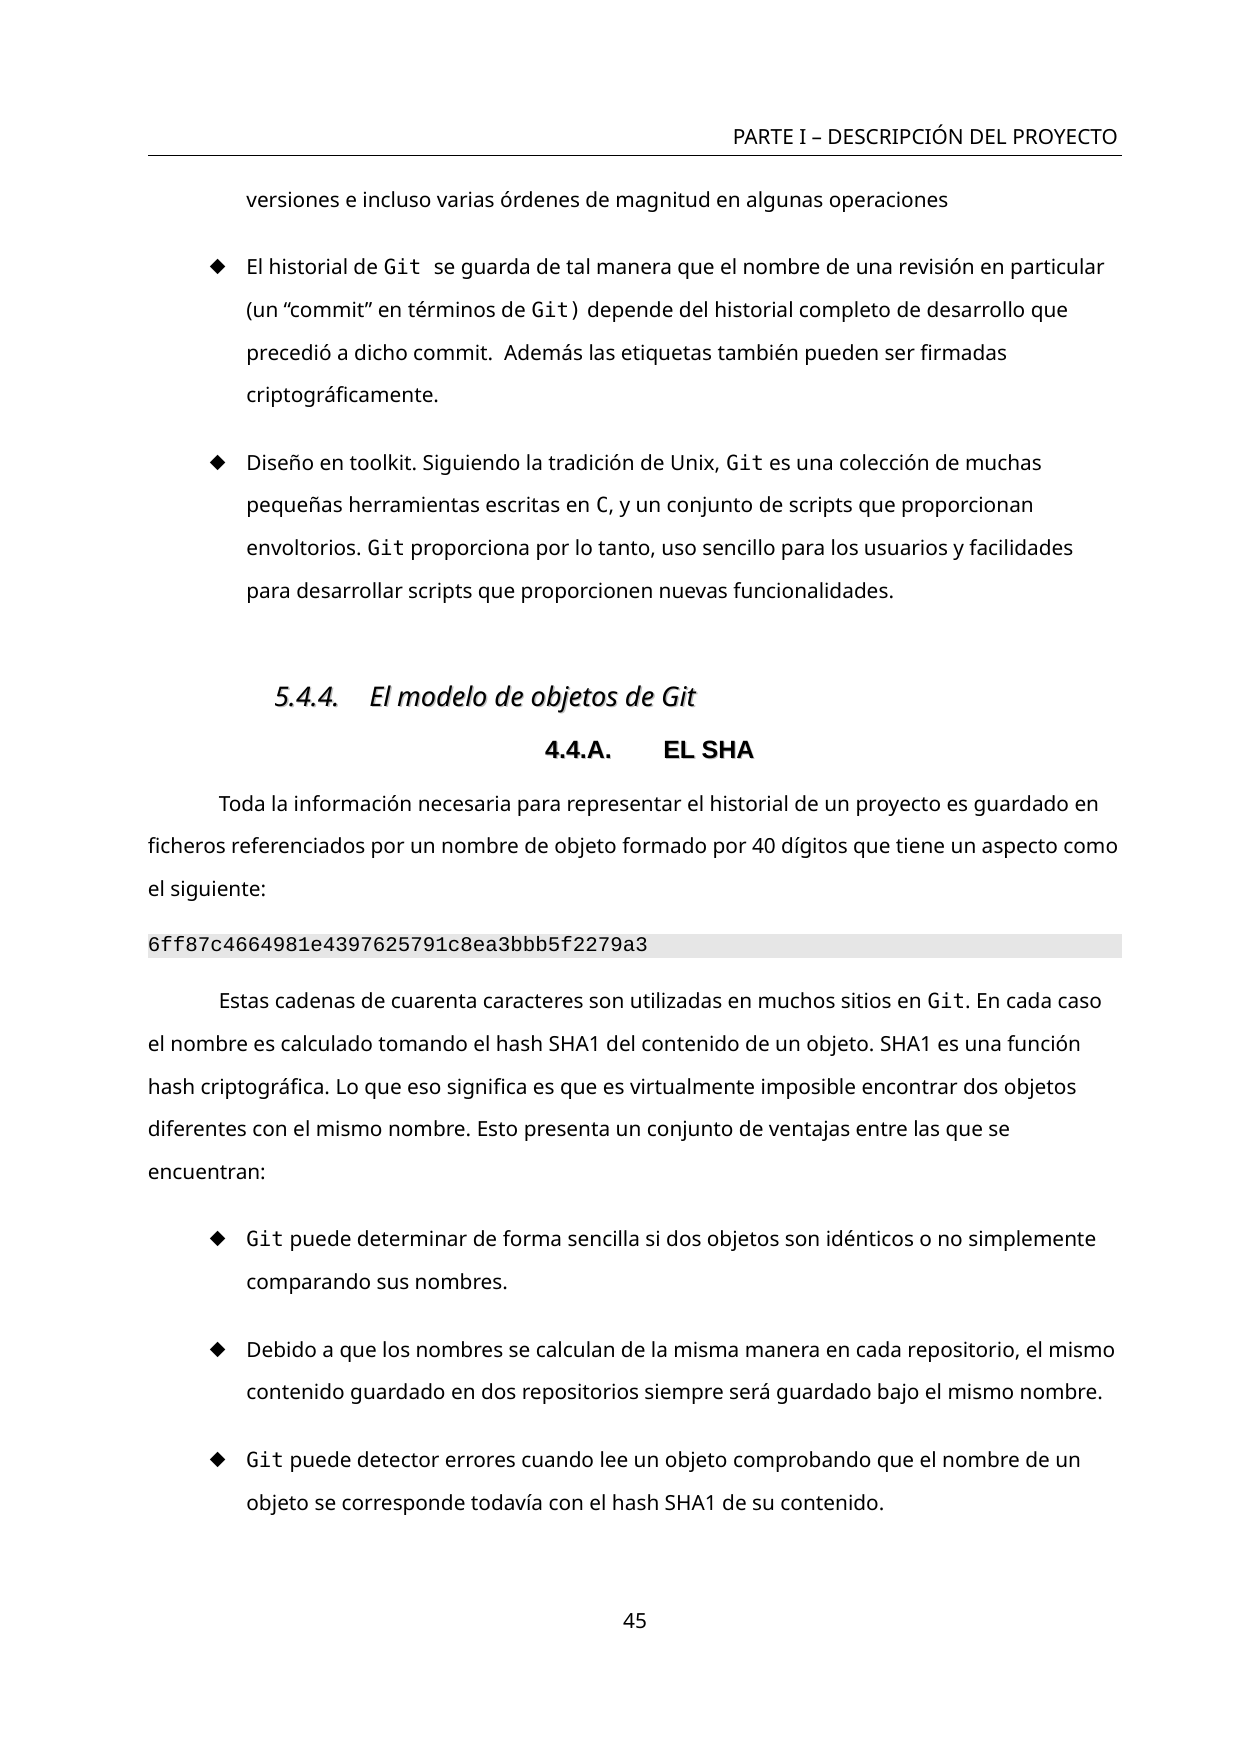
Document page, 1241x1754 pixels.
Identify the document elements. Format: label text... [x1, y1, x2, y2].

text Estas cadenas de cuarenta caracteres son utilizadas en muchos sitios en Git. En cada caso el nombre es calculado tomando el hash SHA1 del contenido de un objeto. SHA1 es una función hash criptográfica. Lo que eso significa es que es virtualmente imposible encontrar dos objetos diferentes con el mismo nombre. Esto presenta un conjunto de ventajas entre las que se encuentran: [148, 987, 1122, 1185]
list Git puede determinar de forma sencilla si dos objetos son idénticos o no simplemente comparando sus nombres. [209, 1224, 1122, 1296]
list El historial de Git se guarda de tal manera que el nombre de una revisión en particular (un “commit” en términos de Git) depende del historial completo de desarrollo que precedió a dicho commit. Además las etiquetas también pueden ser firmadas criptográficamente. [209, 252, 1122, 409]
list versiones e incluso varias órdenes de magnitud en algunas operaciones [209, 185, 1122, 213]
text 6ff87c4664981e4397625791c8ea3bbb5f2279a3 [148, 934, 1122, 958]
list Diseño en toolkit. Siguiendo la tradición de Unix, Git es una colección de muchas pequeñas herramientas escritas en C, y un conjunto de scripts que proporcionan envoltorios. Git proporciona por lo tanto, uso sencillo para los usuarios y facilidades para desarrollar scripts que proporcionen nuevas funcionalidades. [209, 448, 1122, 604]
list Debido a que los nombres se calculan de la misma manera en cada repositorio, el mismo contenido guardado en dos repositorios siempre será guardado bajo el mismo nombre. [209, 1335, 1122, 1406]
subtitle El modelo de objetos de Git [339, 677, 1122, 714]
subtitle El SHA [177, 735, 1122, 764]
list Git puede detector errores cuando lee un objeto comprobando que el nombre de un objeto se corresponde todavía con el hash SHA1 de su contenido. [209, 1445, 1122, 1516]
text Toda la información necesaria para representar el historial de un proyecto es guardado en ficheros referenciados por un nombre de objeto formado por 40 dígitos que tiene un aspecto como el siguiente: [148, 789, 1122, 902]
